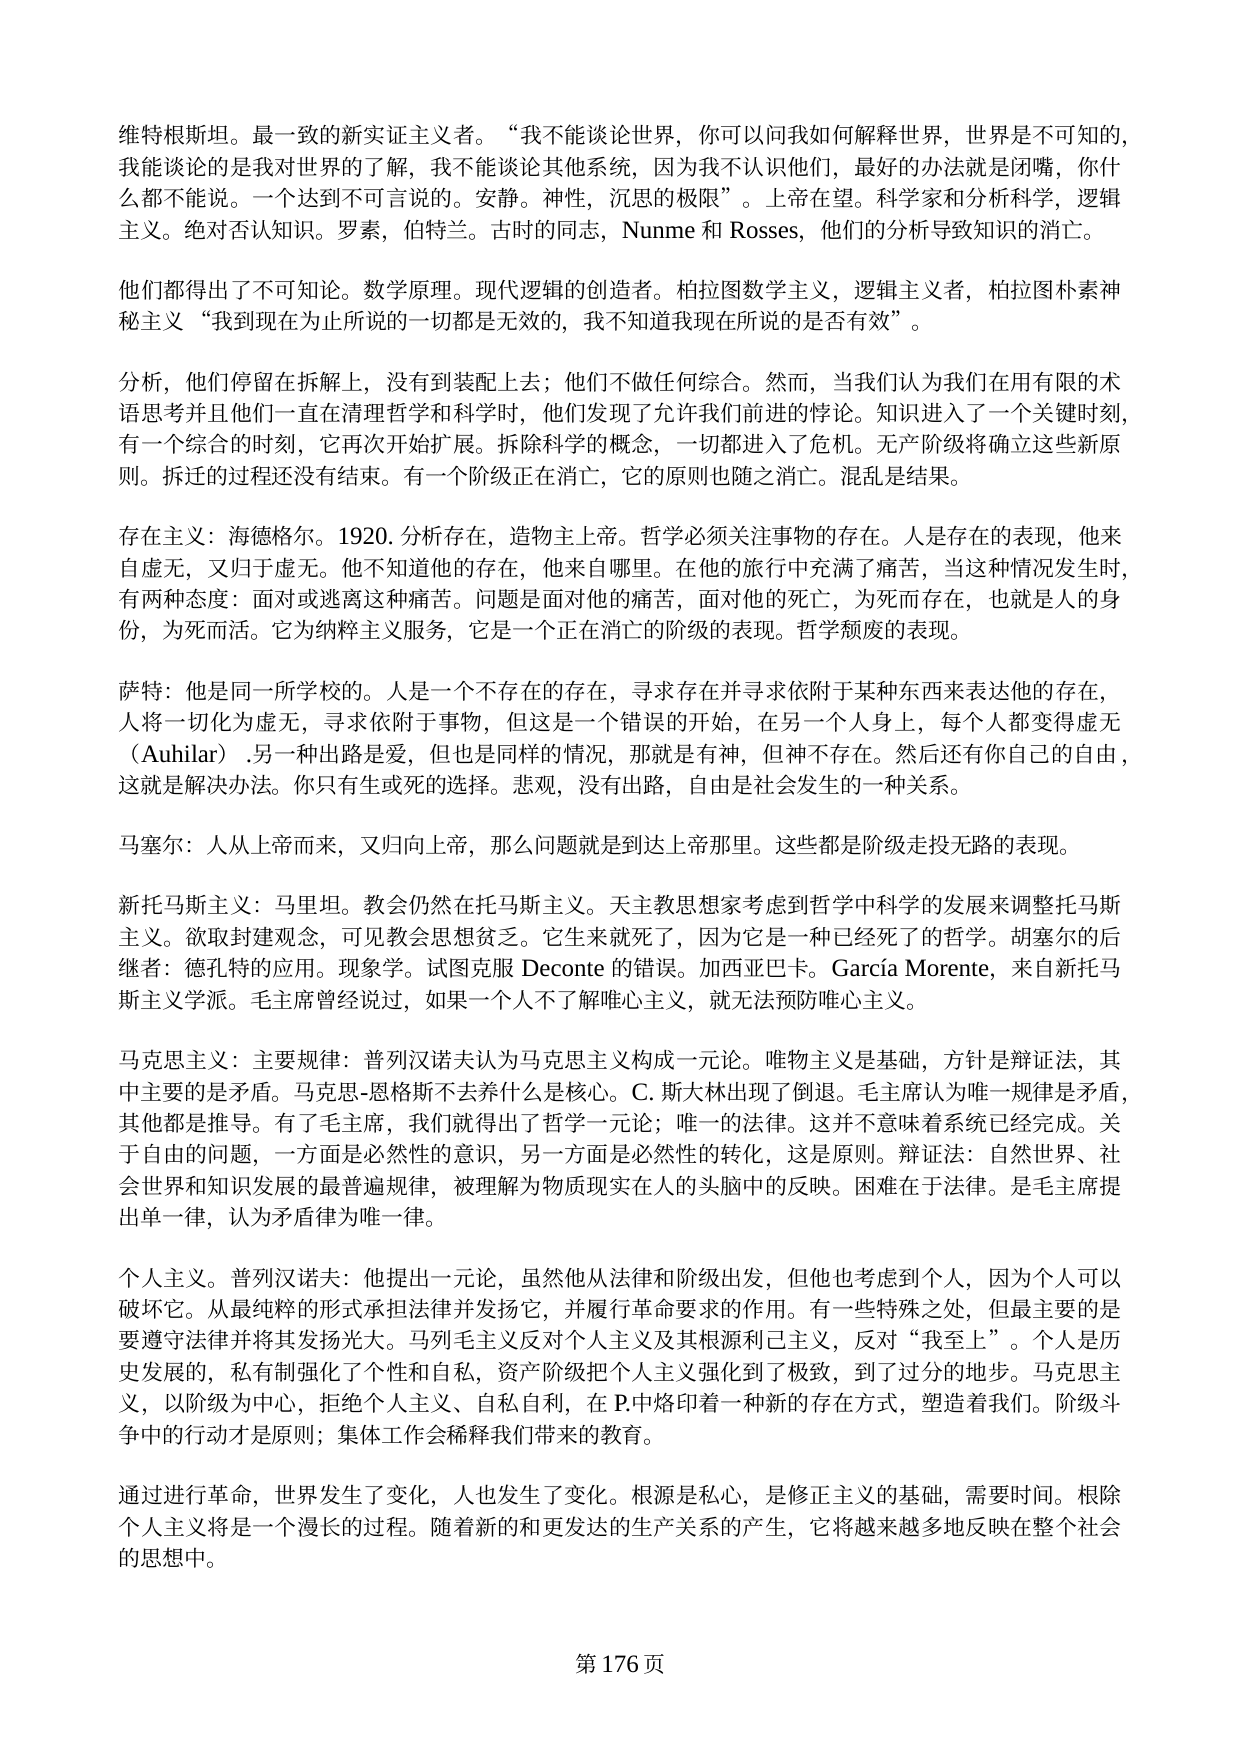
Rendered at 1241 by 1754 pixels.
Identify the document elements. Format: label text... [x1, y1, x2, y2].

text 分析，他们停留在拆解上，没有到装配上去；他们不做任何综合。然而，当我们认为我们在用有限的术语思考并且他们一直在清理哲学和科学时，他们发现了允许我们前进的悖论。知识进入了一个关键时刻，有一个综合的时刻，它再次开始扩展。拆除科学的概念，一切都进入了危机。无产阶级将确立这些新原则。拆迁的过程还没有结束。有一个阶级正在消亡，它的原则也随之消亡。混乱是结果。 [118, 365, 1122, 491]
text 维特根斯坦。最一致的新实证主义者。“我不能谈论世界，你可以问我如何解释世界，世界是不可知的，我能谈论的是我对世界的了解，我不能谈论其他系统，因为我不认识他们，最好的办法就是闭嘴，你什么都不能说。一个达到不可言说的。安静。神性，沉思的极限”。上帝在望。科学家和分析科学，逻辑主义。绝对否认知识。罗素，伯特兰。古时的同志，Nunme 和 Rosses，他们的分析导致知识的消亡。 [118, 118, 1122, 244]
text 通过进行革命，世界发生了变化，人也发生了变化。根源是私心，是修正主义的基础，需要时间。根除个人主义将是一个漫长的过程。随着新的和更发达的生产关系的产生，它将越来越多地反映在整个社会的思想中。 [118, 1478, 1122, 1573]
text 马克思主义：主要规律：普列汉诺夫认为马克思主义构成一元论。唯物主义是基础，方针是辩证法，其中主要的是矛盾。马克思-恩格斯不去养什么是核心。C. 斯大林出现了倒退。毛主席认为唯一规律是矛盾，其他都是推导。有了毛主席，我们就得出了哲学一元论；唯一的法律。这并不意味着系统已经完成。关于自由的问题，一方面是必然性的意识，另一方面是必然性的转化，这是原则。辩证法：自然世界、社会世界和知识发展的最普遍规律，被理解为物质现实在人的头脑中的反映。困难在于法律。是毛主席提出单一律，认为矛盾律为唯一律。 [118, 1043, 1122, 1232]
text 萨特：他是同一所学校的。人是一个不存在的存在，寻求存在并寻求依附于某种东西来表达他的存在，人将一切化为虚无，寻求依附于事物，但这是一个错误的开始，在另一个人身上，每个人都变得虚无（Auhilar） .另一种出路是爱，但也是同样的情况，那就是有神，但神不存在。然后还有你自己的自由，这就是解决办法。你只有生或死的选择。悲观，没有出路，自由是社会发生的一种关系。 [118, 674, 1122, 800]
text 新托马斯主义：马里坦。教会仍然在托马斯主义。天主教思想家考虑到哲学中科学的发展来调整托马斯主义。欲取封建观念，可见教会思想贫乏。它生来就死了，因为它是一种已经死了的哲学。胡塞尔的后继者：德孔特的应用。现象学。试图克服 Deconte 的错误。加西亚巴卡。García Morente，来自新托马斯主义学派。毛主席曾经说过，如果一个人不了解唯心主义，就无法预防唯心主义。 [118, 889, 1122, 1014]
text 他们都得出了不可知论。数学原理。现代逻辑的创造者。柏拉图数学主义，逻辑主义者，柏拉图朴素神秘主义 “我到现在为止所说的一切都是无效的，我不知道我现在所说的是否有效”。 [118, 273, 1122, 336]
text 个人主义。普列汉诺夫：他提出一元论，虽然他从法律和阶级出发，但他也考虑到个人，因为个人可以破坏它。从最纯粹的形式承担法律并发扬它，并履行革命要求的作用。有一些特殊之处，但最主要的是要遵守法律并将其发扬光大。马列毛主义反对个人主义及其根源利己主义，反对“我至上”。个人是历史发展的，私有制强化了个性和自私，资产阶级把个人主义强化到了极致，到了过分的地步。马克思主义，以阶级为中心，拒绝个人主义、自私自利，在P.中烙印着一种新的存在方式，塑造着我们。阶级斗争中的行动才是原则；集体工作会稀释我们带来的教育。 [118, 1261, 1122, 1449]
text 马塞尔：人从上帝而来，又归向上帝，那么问题就是到达上帝那里。这些都是阶级走投无路的表现。 [118, 828, 1122, 860]
text 存在主义：海德格尔。1920. 分析存在，造物主上帝。哲学必须关注事物的存在。人是存在的表现，他来自虚无，又归于虚无。他不知道他的存在，他来自哪里。在他的旅行中充满了痛苦，当这种情况发生时，有两种态度：面对或逃离这种痛苦。问题是面对他的痛苦，面对他的死亡，为死而存在，也就是人的身份，为死而活。它为纳粹主义服务，它是一个正在消亡的阶级的表现。哲学颓废的表现。 [118, 519, 1122, 645]
